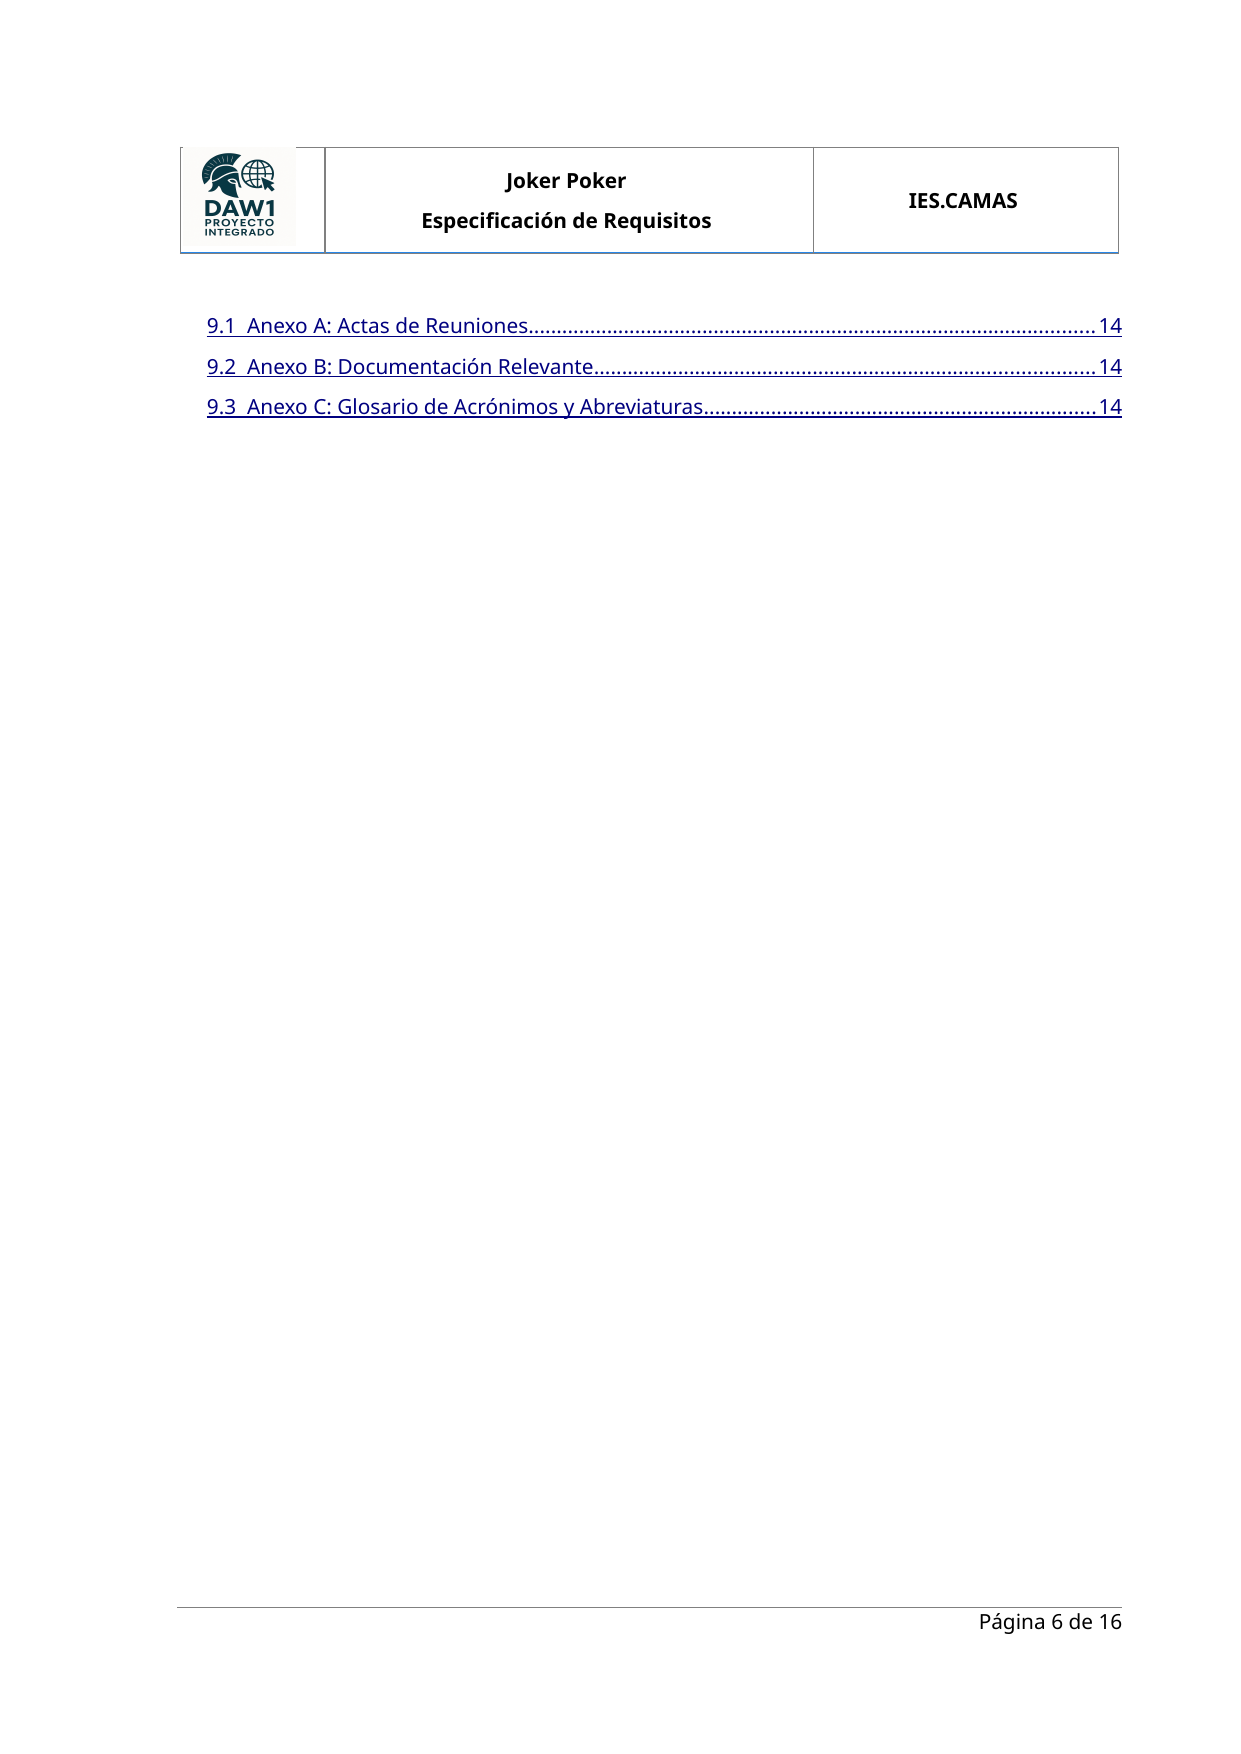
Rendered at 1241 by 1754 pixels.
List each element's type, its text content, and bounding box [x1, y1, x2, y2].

text 9.3 Anexo C: Glosario de Acrónimos y Abreviaturas 14 [207, 392, 1122, 416]
picture [183, 147, 296, 246]
text 9.2 Anexo B: Documentación Relevante 14 [207, 352, 1122, 376]
text 9.1 Anexo A: Actas de Reuniones 14 [207, 311, 1122, 336]
